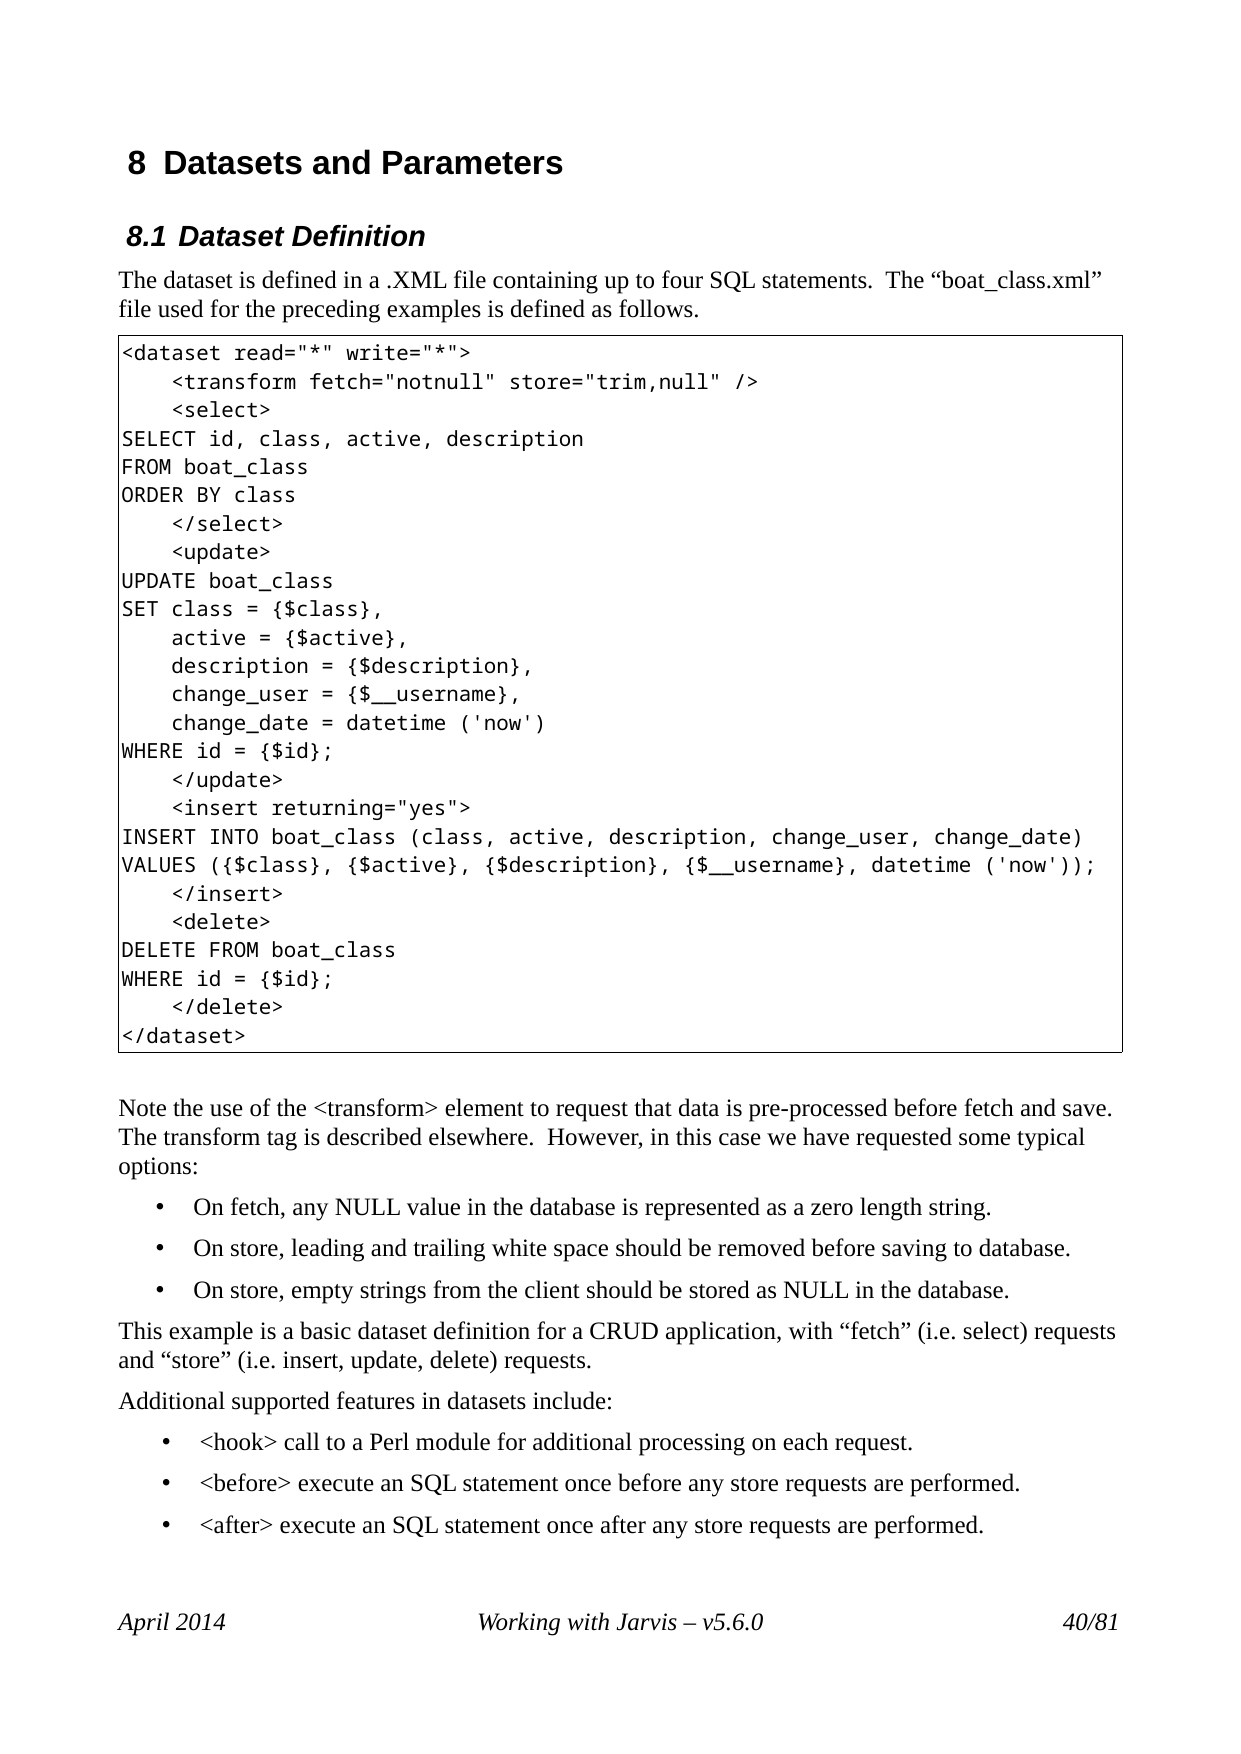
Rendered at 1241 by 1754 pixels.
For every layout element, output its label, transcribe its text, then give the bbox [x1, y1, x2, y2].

text </dataset> [119, 1018, 1122, 1052]
text This example is a basic dataset definition for a CRUD application, with “fetch” (i.e. select) requests and “store” (i.e. insert, update, delete) requests. [118, 1316, 1122, 1373]
text ORDER BY class [119, 477, 1122, 506]
list On store, empty strings from the client should be stored as NULL in the database. [156, 1275, 1122, 1303]
text DELETE FROM boat_class [119, 932, 1122, 961]
text SELECT id, class, active, description [119, 421, 1122, 449]
text <delete> [119, 904, 1122, 932]
text description = {$description}, [119, 648, 1122, 677]
text <update> [119, 534, 1122, 563]
text FROM boat_class [119, 449, 1122, 477]
text Note the use of the <transform> element to request that data is pre-processed before fetch and save. The transform tag is described elsewhere. However, in this case we have requested some typical options: [118, 1093, 1122, 1180]
list On store, leading and trailing white space should be removed before saving to database. [156, 1233, 1122, 1262]
text SET class = {$class}, [119, 591, 1122, 620]
text WHERE id = {$id}; [119, 961, 1122, 989]
text </delete> [119, 989, 1122, 1018]
subtitle Datasets and Parameters [118, 143, 1122, 182]
text <select> [119, 392, 1122, 421]
text <transform fetch="notnull" store="trim,null" /> [119, 364, 1122, 392]
subtitle Dataset Definition [118, 219, 1122, 253]
text UPDATE boat_class [119, 563, 1122, 591]
text The dataset is defined in a .XML file containing up to four SQL statements. The “boat_class.xml” file used for the preceding examples is defined as follows. [118, 265, 1122, 323]
text </select> [119, 506, 1122, 534]
text Additional supported features in datasets include: [118, 1386, 1122, 1415]
text WHERE id = {$id}; [119, 733, 1122, 762]
list <after> execute an SQL statement once after any store requests are performed. [162, 1510, 1122, 1538]
text INSERT INTO boat_class (class, active, description, change_user, change_date) [119, 819, 1122, 847]
list <before> execute an SQL statement once before any store requests are performed. [162, 1468, 1122, 1497]
text </insert> [119, 876, 1122, 904]
text <insert returning="yes"> [119, 790, 1122, 819]
list <hook> call to a Perl module for additional processing on each request. [162, 1427, 1122, 1456]
text <dataset read="*" write="*"> [119, 336, 1122, 364]
text active = {$active}, [119, 620, 1122, 648]
text VALUES ({$class}, {$active}, {$description}, {$__username}, datetime ('now')); [119, 847, 1122, 876]
text change_user = {$__username}, [119, 677, 1122, 705]
text </update> [119, 762, 1122, 790]
text change_date = datetime ('now') [119, 705, 1122, 733]
list On fetch, any NULL value in the database is represented as a zero length string. [156, 1192, 1122, 1221]
